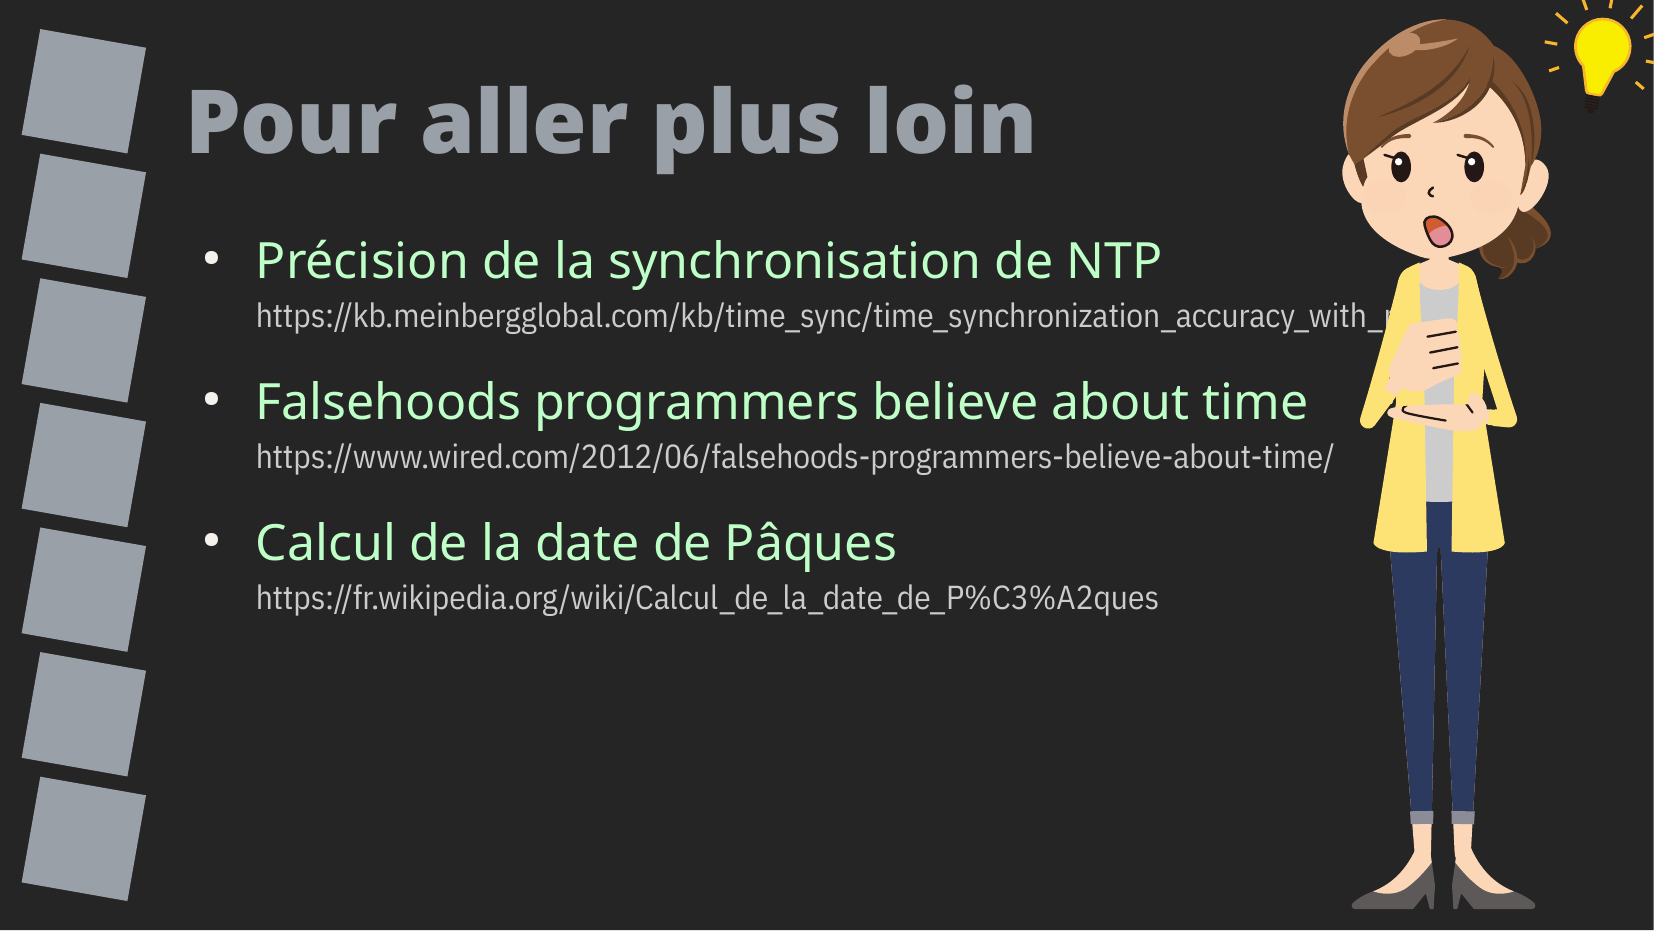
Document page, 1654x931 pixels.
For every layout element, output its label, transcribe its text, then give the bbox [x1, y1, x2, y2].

picture [1342, 0, 1654, 910]
title Pour aller plus loin [184, 59, 1342, 154]
list Précision de la synchronisation de NTP https://kb.meinbergglobal.com/kb/time_sync/time_synchronization_accuracy_with_ntp Falsehoods programmers believe about time https://www.wired.com/2012/06/falsehoods-programmers-believe-about-time/ Calcul de la date de Pâques https://fr.wikipedia.org/wiki/Calcul_de_la_date_de_P%C3%A2ques [184, 225, 1342, 901]
